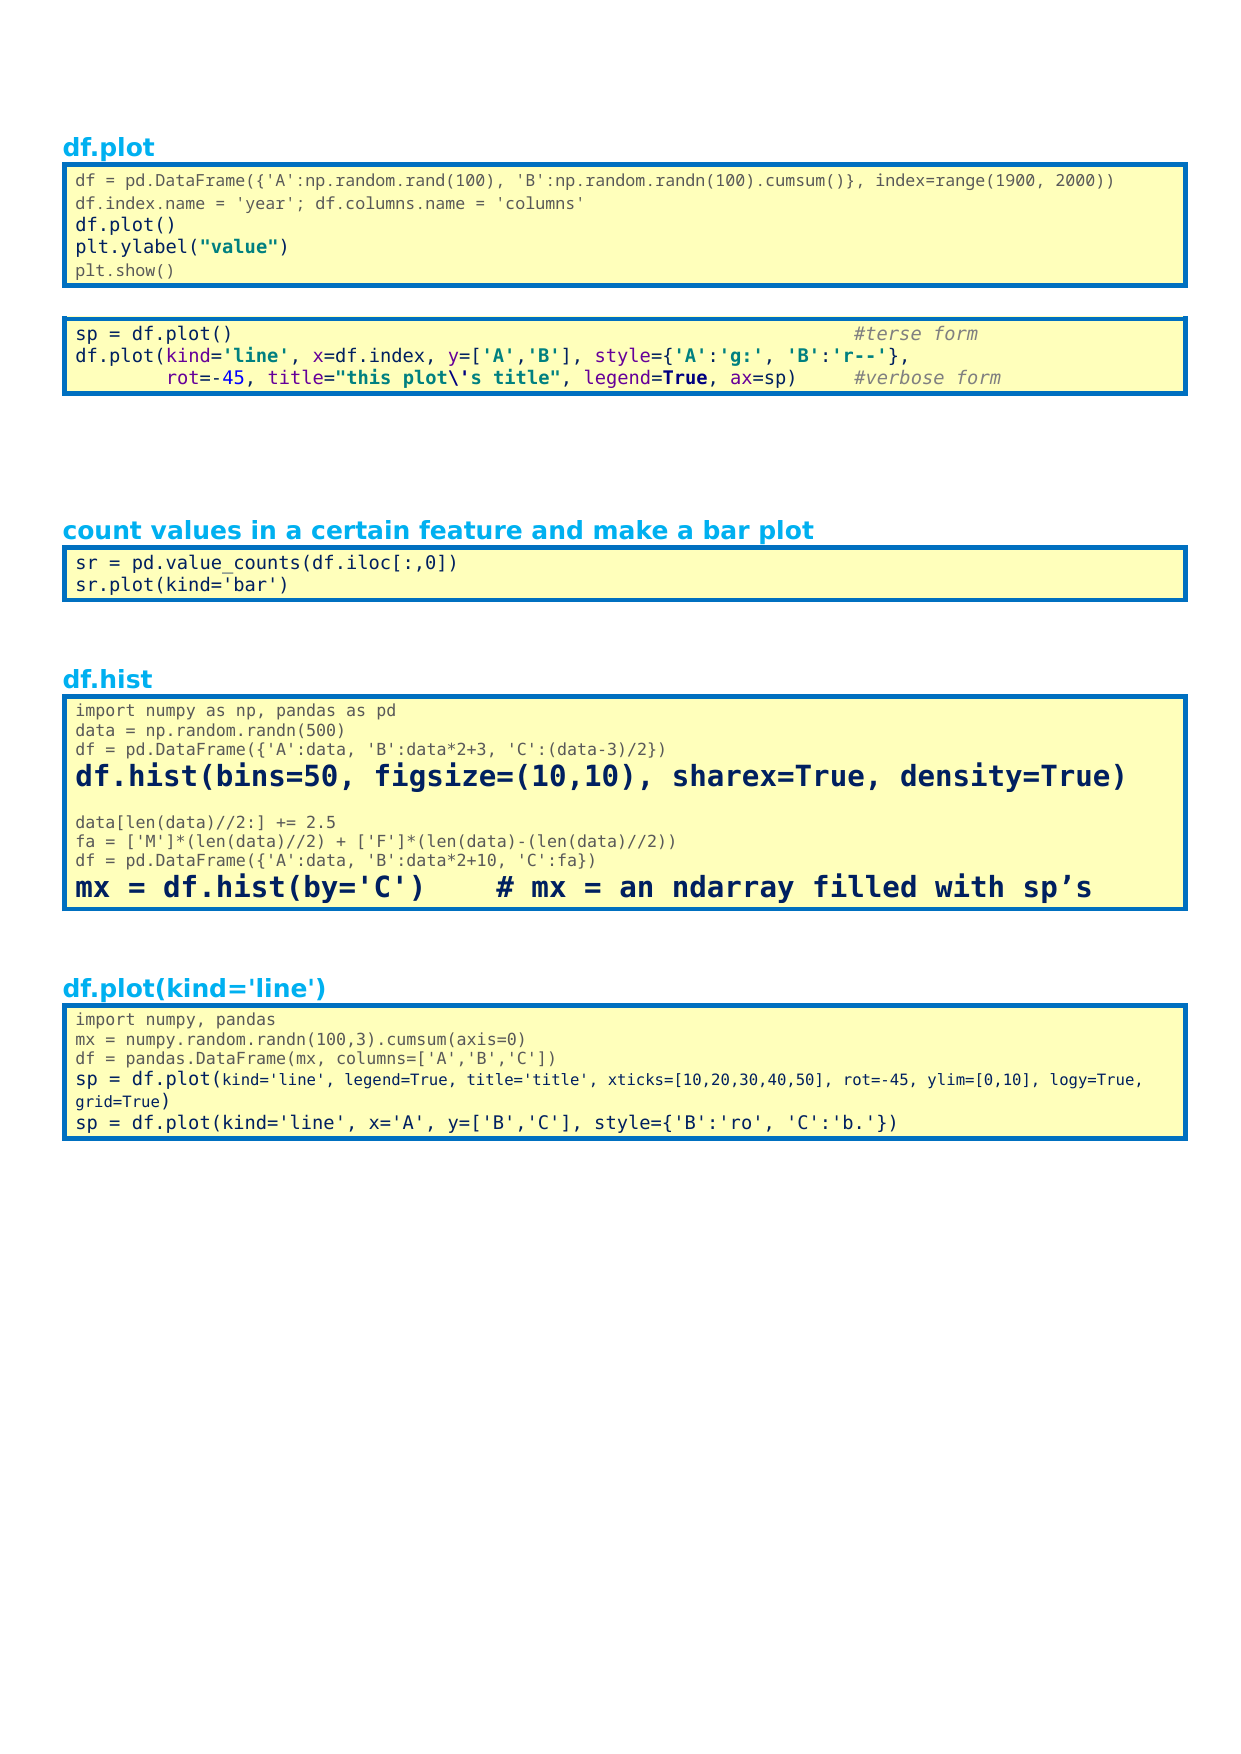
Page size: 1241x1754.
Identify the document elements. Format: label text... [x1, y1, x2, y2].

text df = pd.DataFrame({'A':data, 'B':data*2+10, 'C':fa}) [67, 844, 1183, 864]
text import numpy as np, pandas as pd [67, 699, 1183, 714]
text sr.plot(kind='bar') [67, 567, 1183, 598]
text mx = numpy.random.randn(100,3).cumsum(axis=0) [67, 1023, 1183, 1042]
text data[len(data)//2:] += 2.5 [67, 806, 1183, 825]
title df.plot(kind='line') [62, 974, 1188, 1003]
text data = np.random.randn(500) [67, 714, 1183, 733]
text import numpy, pandas [67, 1008, 1183, 1023]
text mx = df.hist(by='C') # mx = an ndarray filled with sp’s [67, 864, 1183, 907]
title count values in a certain feature and make a bar plot [62, 516, 1188, 545]
text df = pd.DataFrame({'A':data, 'B':data*2+3, 'C':(data-3)/2}) [67, 733, 1183, 752]
title df.hist [62, 665, 1188, 694]
text df = pandas.DataFrame(mx, columns=['A','B','C']) [67, 1042, 1183, 1061]
text df = pd.DataFrame({'A':np.random.rand(100), 'B':np.random.randn(100).cumsum()}, index=range(1900, 2000)) df.index.name = 'year'; df.columns.name = 'columns' df.plot() plt.ylabel("value") plt.show() [67, 167, 1183, 283]
text fa = ['M']*(len(data)//2) + ['F']*(len(data)-(len(data)//2)) [67, 825, 1183, 844]
text sp = df.plot(kind='line', x='A', y=['B','C'], style={'B':'ro', 'C':'b.'}) [67, 1105, 1183, 1136]
text sp = df.plot() #terse form df.plot(kind='line', x=df.index, y=['A','B'], style={'A':'g:', 'B':'r--'}, rot=-45, title="this plot\'s title", legend=True, ax=sp) #verbose form [67, 321, 1183, 391]
text sp = df.plot(kind='line', legend=True, title='title', xticks=[10,20,30,40,50], rot=-45, ylim=[0,10], logy=True, grid=True) [67, 1061, 1183, 1105]
text df.hist(bins=50, figsize=(10,10), sharex=True, density=True) [67, 752, 1183, 786]
title df.plot [62, 133, 1188, 162]
text sr = pd.value_counts(df.iloc[:,0]) [67, 550, 1183, 567]
